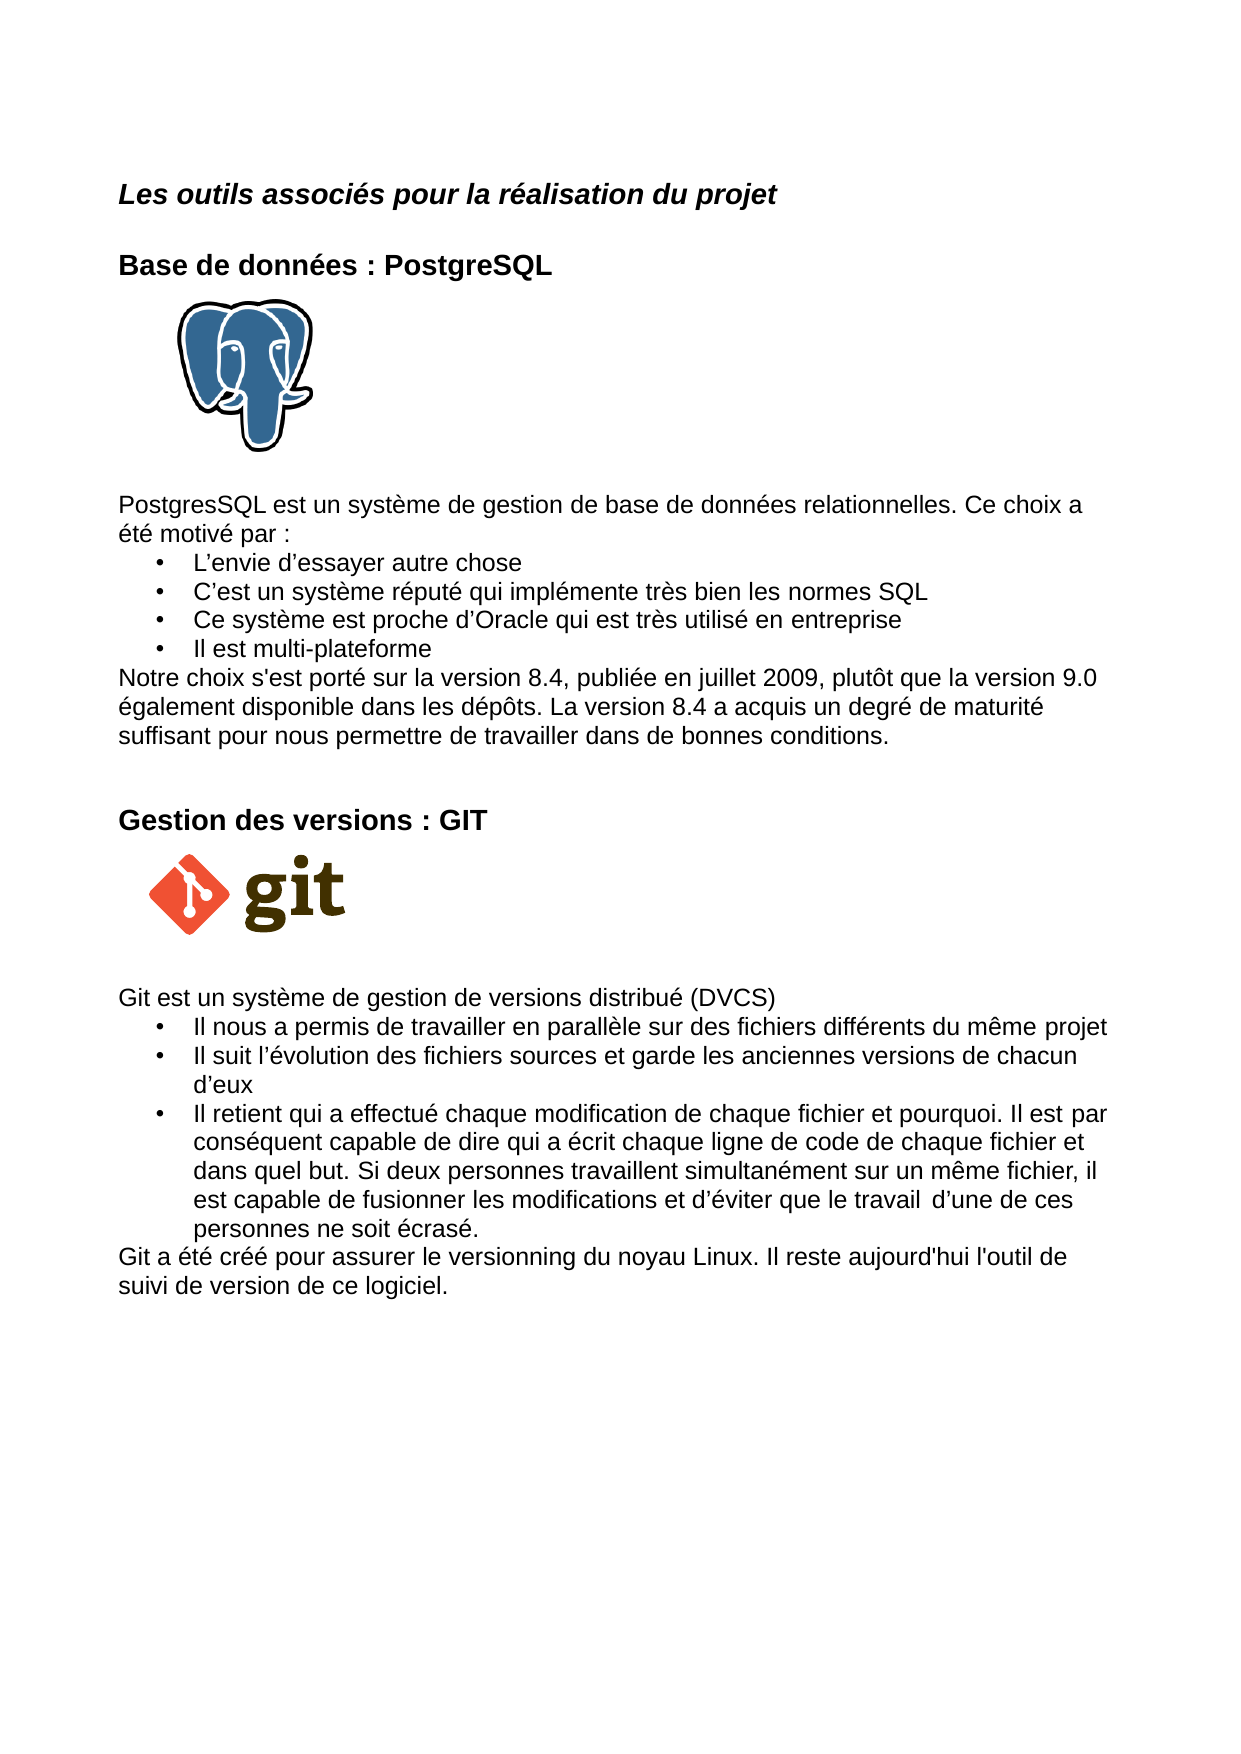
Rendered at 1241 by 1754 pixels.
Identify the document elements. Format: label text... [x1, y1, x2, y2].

list Il nous a permis de travailler en parallèle sur des fichiers différents du même projet [156, 1012, 1122, 1041]
picture [177, 299, 313, 452]
list C’est un système réputé qui implémente très bien les normes SQL [156, 577, 1122, 605]
list L’envie d’essayer autre chose [156, 548, 1122, 577]
list Il est multi-plateforme [156, 634, 1122, 663]
subtitle Gestion des versions : GIT [118, 803, 1122, 837]
list Il suit l’évolution des fichiers sources et garde les anciennes versions de chacun d’eux [156, 1041, 1122, 1098]
list Ce système est proche d’Oracle qui est très utilisé en entreprise [156, 605, 1122, 634]
text Git a été créé pour assurer le versionning du noyau Linux. Il reste aujourd'hui l'outil de suivi de version de ce logiciel. [118, 1242, 1122, 1300]
list Il retient qui a effectué chaque modification de chaque fichier et pourquoi. Il est par conséquent capable de dire qui a écrit chaque ligne de code de chaque fichier et dans quel but. Si deux personnes travaillent simultanément sur un même fichier, il est capable de fusionner les modifications et d’éviter que le travail d’une de ces personnes ne soit écrasé. [156, 1098, 1122, 1242]
subtitle Les outils associés pour la réalisation du projet [118, 177, 1122, 210]
text PostgresSQL est un système de gestion de base de données relationnelles. Ce choix a été motivé par : [118, 490, 1122, 548]
text Git est un système de gestion de versions distribué (DVCS) [118, 983, 1122, 1012]
subtitle Base de données : PostgreSQL [118, 248, 1122, 281]
text Notre choix s'est porté sur la version 8.4, publiée en juillet 2009, plutôt que la version 9.0 également disponible dans les dépôts. La version 8.4 a acquis un degré de maturité suffisant pour nous permettre de travailler dans de bonnes conditions. [118, 663, 1122, 749]
